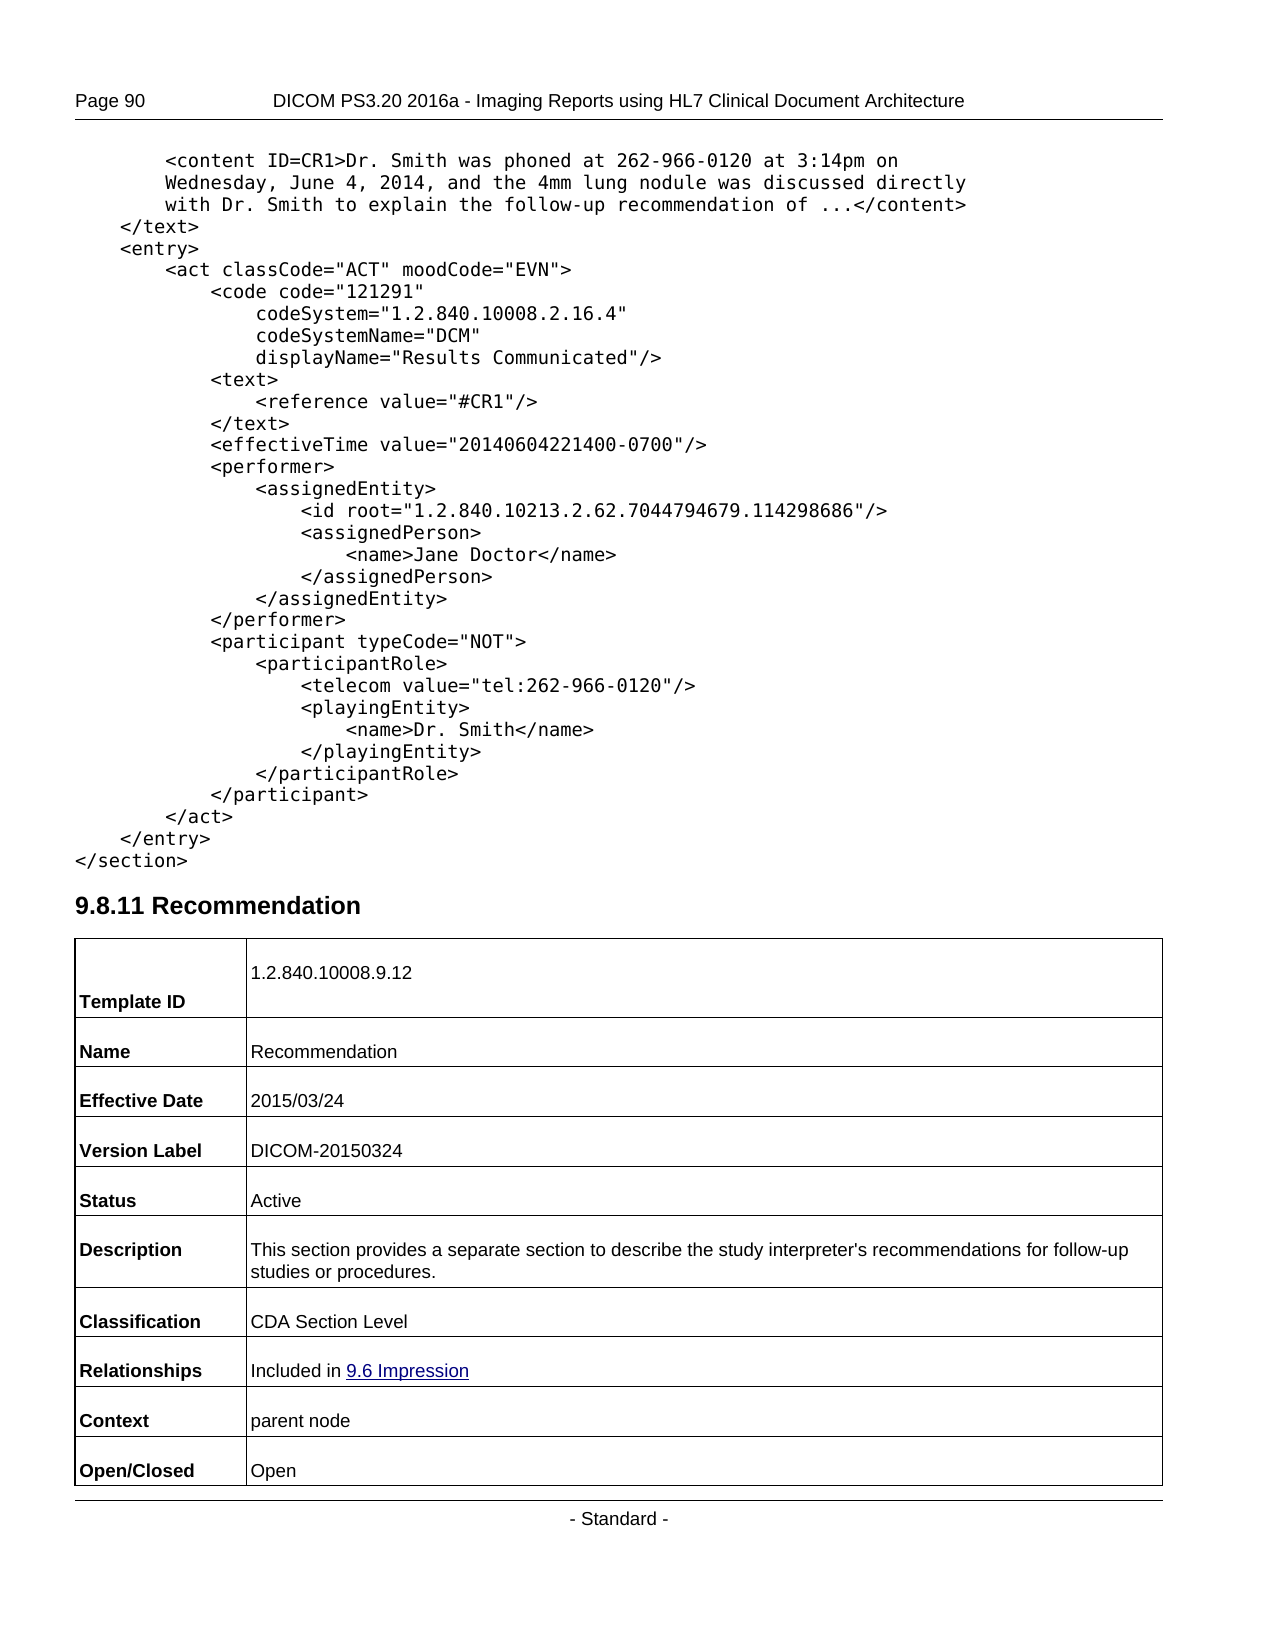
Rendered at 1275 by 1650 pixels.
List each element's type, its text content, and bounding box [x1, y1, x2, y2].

table_cell 2015/03/24 [247, 1067, 1162, 1116]
text 9.8.11 Recommendation [75, 891, 1162, 919]
table_cell Name [76, 1018, 246, 1066]
table_cell Effective Date [76, 1067, 246, 1116]
table_cell Open [247, 1437, 1162, 1485]
table_cell Recommendation [247, 1018, 1162, 1066]
table_cell Description [76, 1216, 246, 1287]
table_cell DICOM-20150324 [247, 1117, 1162, 1166]
table_cell parent node [247, 1387, 1162, 1436]
table_cell Classification [76, 1288, 246, 1336]
table_cell Version Label [76, 1117, 246, 1166]
table_cell Open/Closed [76, 1437, 246, 1485]
table_cell Relationships [76, 1337, 246, 1386]
table_cell Included in 9.6 Impression [247, 1337, 1162, 1386]
table_cell Context [76, 1387, 246, 1436]
table_header Template ID [76, 939, 246, 1017]
table_cell Status [76, 1167, 246, 1215]
table_cell This section provides a separate section to describe the study interpreter's recommendations for follow-up studies or procedures. [247, 1216, 1162, 1287]
text <content ID=CR1>Dr. Smith was phoned at 262-966-0120 at 3:14pm on Wednesday, June 4, 2014, and the 4mm lung nodule was discussed directly with Dr. Smith to explain the follow-up recommendation of ...</content> </text> <entry> <act classCode="ACT" moodCode="EVN"> <code code="121291" codeSystem="1.2.840.10008.2.16.4" codeSystemName="DCM" displayName="Results Communicated"/> <text> <reference value="#CR1"/> </text> <effectiveTime value="20140604221400-0700"/> <performer> <assignedEntity> <id root="1.2.840.10213.2.62.7044794679.114298686"/> <assignedPerson> <name>Jane Doctor</name> </assignedPerson> </assignedEntity> </performer> <participant typeCode="NOT"> <participantRole> <telecom value="tel:262-966-0120"/> <playingEntity> <name>Dr. Smith</name> </playingEntity> </participantRole> </participant> </act> </entry> </section> [75, 150, 1162, 872]
table_header 1.2.840.10008.9.12 [247, 939, 1162, 1017]
table_cell Active [247, 1167, 1162, 1215]
table_cell CDA Section Level [247, 1288, 1162, 1336]
